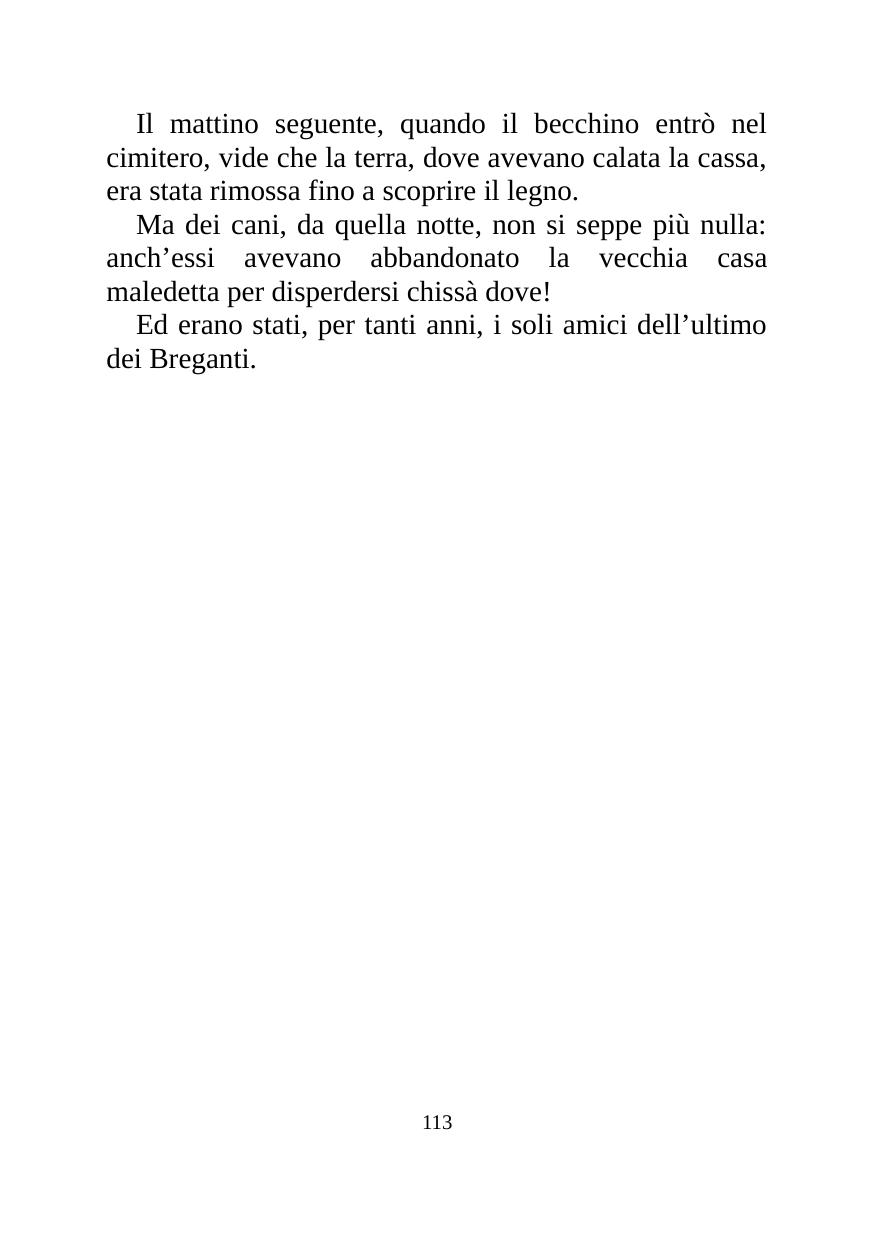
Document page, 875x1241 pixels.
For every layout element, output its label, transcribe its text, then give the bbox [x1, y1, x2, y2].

text Ed erano stati, per tanti anni, i soli amici dell’ultimo dei Breganti. [106, 307, 768, 374]
text Ma dei cani, da quella notte, non si seppe più nulla: anch’essi avevano abbandonato la vecchia casa maledetta per disperdersi chissà dove! [106, 207, 768, 307]
text Il mattino seguente, quando il becchino entrò nel cimitero, vide che la terra, dove avevano calata la cassa, era stata rimossa fino a scoprire il legno. [106, 106, 768, 207]
